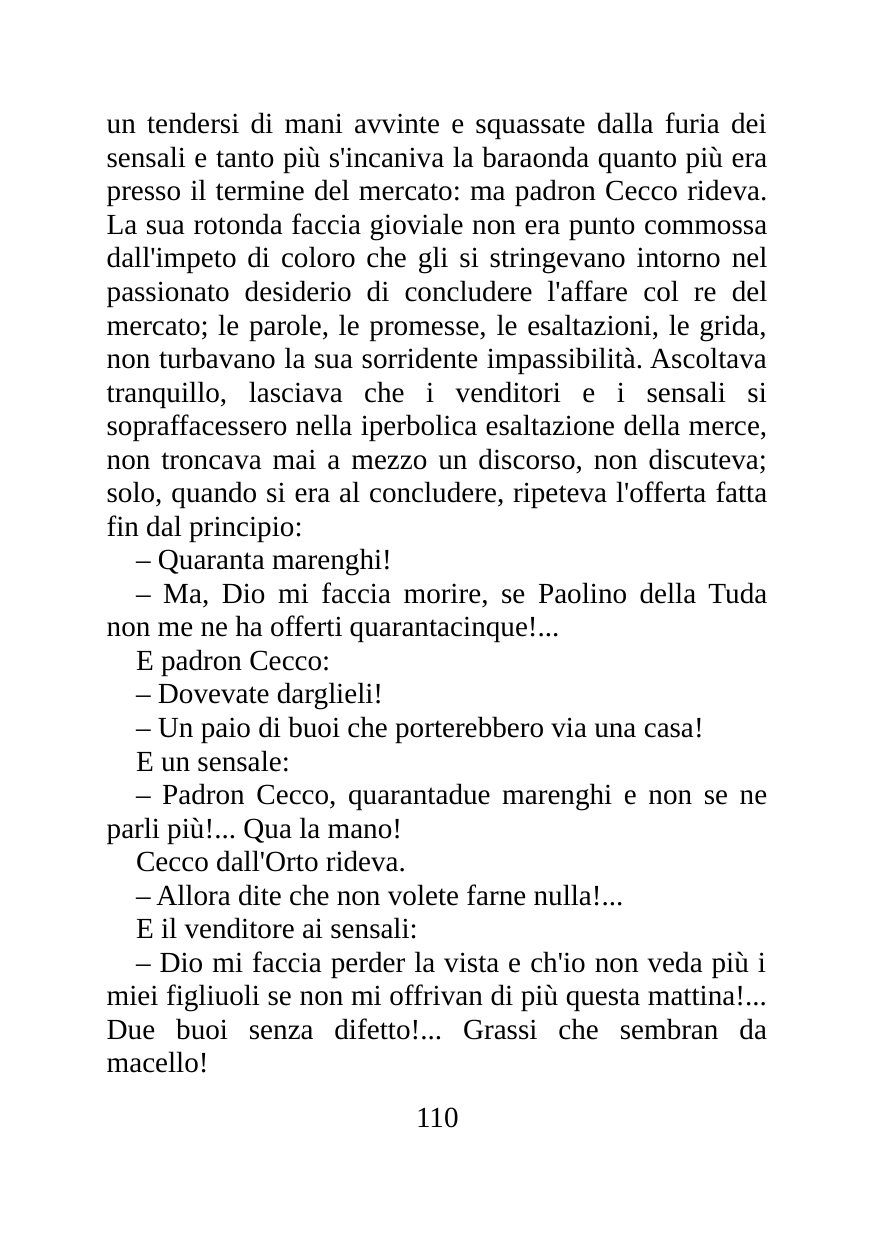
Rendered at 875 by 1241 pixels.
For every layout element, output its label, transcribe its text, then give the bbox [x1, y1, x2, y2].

text un tendersi di mani avvinte e squassate dalla furia dei sensali e tanto più s'incaniva la baraonda quanto più era presso il termine del mercato: ma padron Cecco rideva. La sua rotonda faccia gioviale non era punto commossa dall'impeto di coloro che gli si stringevano intorno nel passionato desiderio di concludere l'affare col re del mercato; le parole, le promesse, le esaltazioni, le grida, non turbavano la sua sorridente impassibilità. Ascoltava tranquillo, lasciava che i venditori e i sensali si sopraffacessero nella iperbolica esaltazione della merce, non troncava mai a mezzo un discorso, non discuteva; solo, quando si era al concludere, ripeteva l'offerta fatta fin dal principio: [106, 106, 768, 542]
text ‒ Quaranta marenghi! [106, 542, 768, 576]
text ‒ Dio mi faccia perder la vista e ch'io non veda più i miei figliuoli se non mi offrivan di più questa mattina!... Due buoi senza difetto!... Grassi che sembran da macello! [106, 945, 768, 1079]
text ‒ Ma, Dio mi faccia morire, se Paolino della Tuda non me ne ha offerti quarantacinque!... [106, 576, 768, 643]
text ‒ Un paio di buoi che porterebbero via una casa! [106, 710, 768, 744]
text E padron Cecco: [106, 643, 768, 677]
text ‒ Dovevate darglieli! [106, 677, 768, 710]
text ‒ Padron Cecco, quarantadue marenghi e non se ne parli più!... Qua la mano! [106, 777, 768, 844]
text E il venditore ai sensali: [106, 911, 768, 945]
text E un sensale: [106, 744, 768, 777]
text ‒ Allora dite che non volete farne nulla!... [106, 878, 768, 911]
text Cecco dall'Orto rideva. [106, 844, 768, 878]
